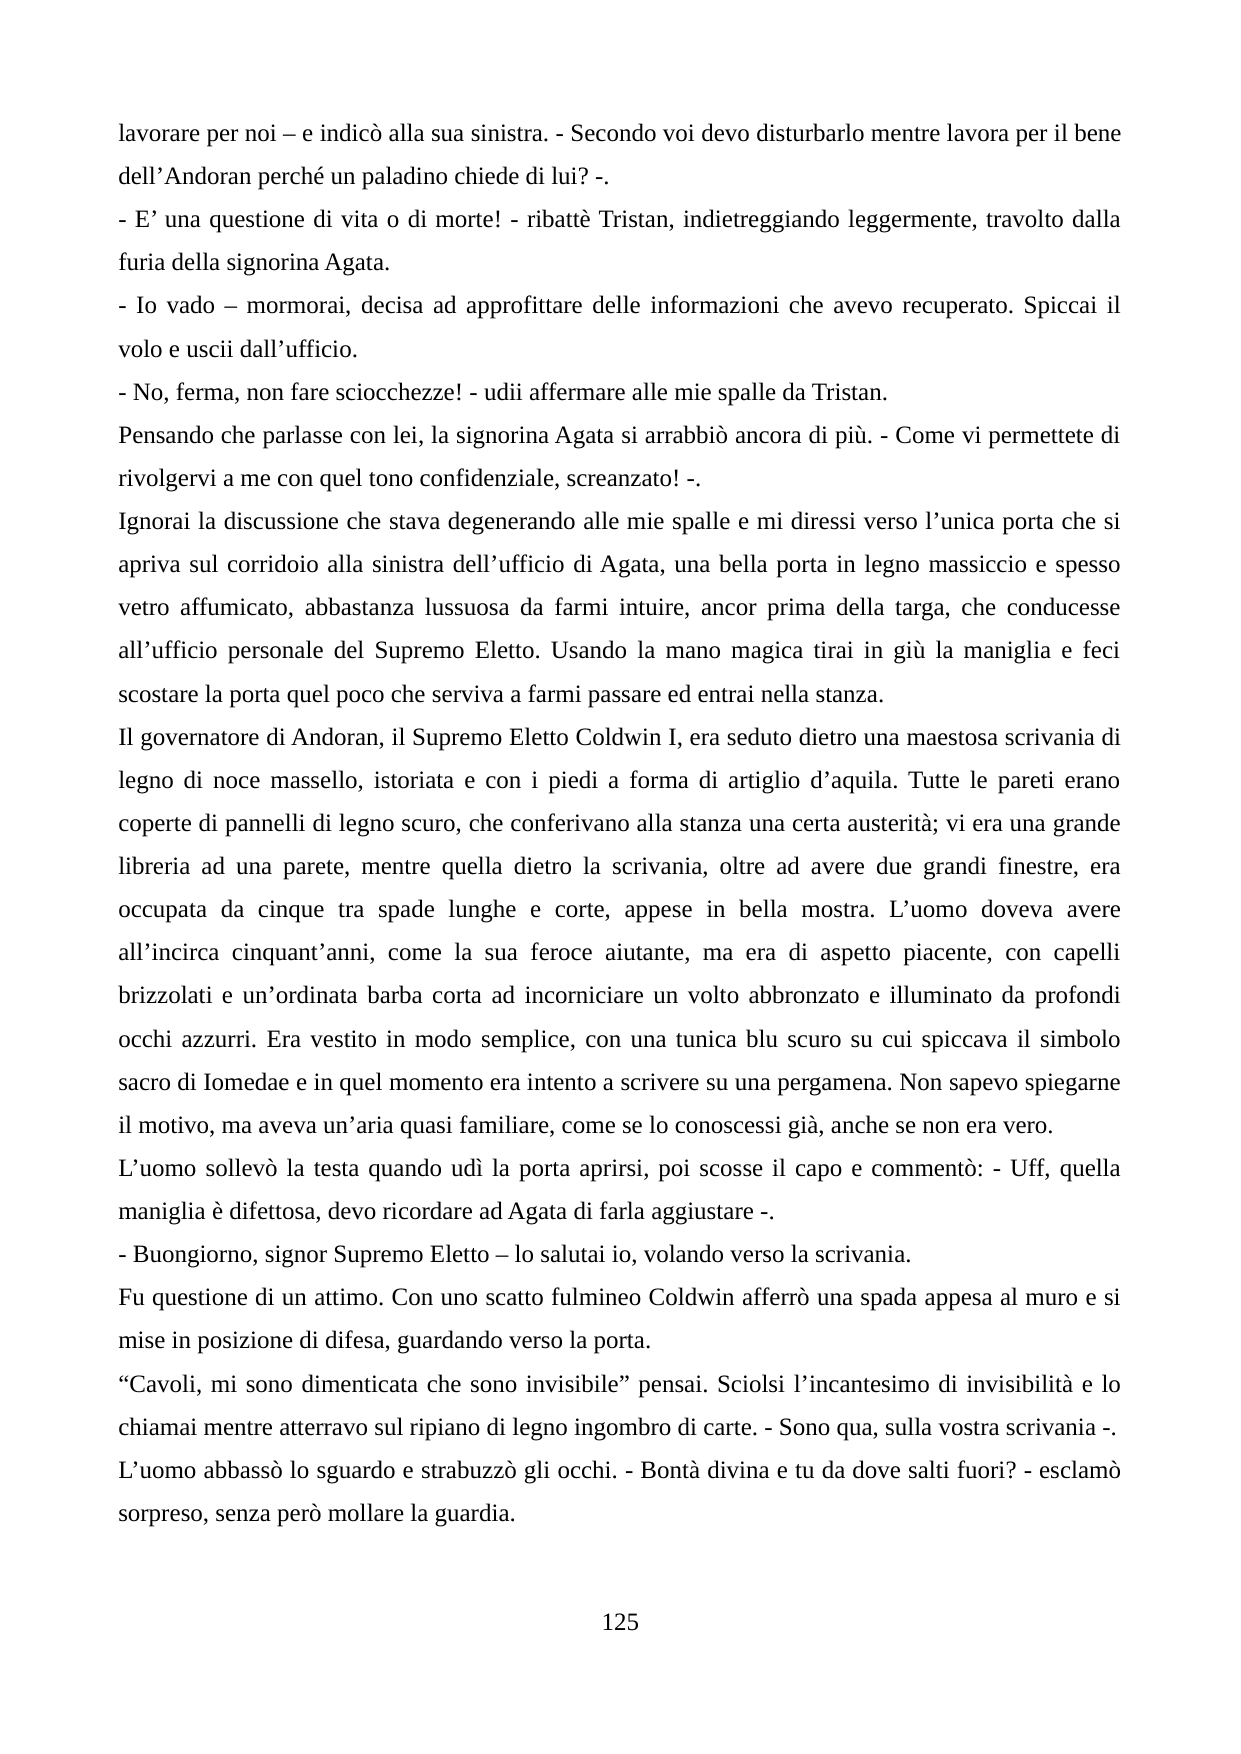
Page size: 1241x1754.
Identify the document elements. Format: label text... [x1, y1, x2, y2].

text - Io vado – mormorai, decisa ad approfittare delle informazioni che avevo recuperato. Spiccai il volo e uscii dall’ufficio. [118, 291, 1122, 362]
text Fu questione di un attimo. Con uno scatto fulmineo Coldwin afferrò una spada appesa al muro e si mise in posizione di difesa, guardando verso la porta. [118, 1282, 1122, 1354]
text Il governatore di Andoran, il Supremo Eletto Coldwin I, era seduto dietro una maestosa scrivania di legno di noce massello, istoriata e con i piedi a forma di artiglio d’aquila. Tutte le pareti erano coperte di pannelli di legno scuro, che conferivano alla stanza una certa austerità; vi era una grande libreria ad una parete, mentre quella dietro la scrivania, oltre ad avere due grandi finestre, era occupata da cinque tra spade lunghe e corte, appese in bella mostra. L’uomo doveva avere all’incirca cinquant’anni, come la sua feroce aiutante, ma era di aspetto piacente, con capelli brizzolati e un’ordinata barba corta ad incorniciare un volto abbronzato e illuminato da profondi occhi azzurri. Era vestito in modo semplice, con una tunica blu scuro su cui spiccava il simbolo sacro di Iomedae e in quel momento era intento a scrivere su una pergamena. Non sapevo spiegarne il motivo, ma aveva un’aria quasi familiare, come se lo conoscessi già, anche se non era vero. [118, 722, 1122, 1139]
text - E’ una questione di vita o di morte! - ribattè Tristan, indietreggiando leggermente, travolto dalla furia della signorina Agata. [118, 204, 1122, 276]
text Pensando che parlasse con lei, la signorina Agata si arrabbiò ancora di più. - Come vi permettete di rivolgervi a me con quel tono confidenziale, screanzato! -. [118, 420, 1122, 492]
text “Cavoli, mi sono dimenticata che sono invisibile” pensai. Sciolsi l’incantesimo di invisibilità e lo chiamai mentre atterravo sul ripiano di legno ingombro di carte. - Sono qua, sulla vostra scrivania -. [118, 1369, 1122, 1441]
text lavorare per noi – e indicò alla sua sinistra. - Secondo voi devo disturbarlo mentre lavora per il bene dell’Andoran perché un paladino chiede di lui? -. [118, 118, 1122, 190]
text L’uomo abbassò lo sguardo e strabuzzò gli occhi. - Bontà divina e tu da dove salti fuori? - esclamò sorpreso, senza però mollare la guardia. [118, 1455, 1122, 1527]
text Ignorai la discussione che stava degenerando alle mie spalle e mi diressi verso l’unica porta che si apriva sul corridoio alla sinistra dell’ufficio di Agata, una bella porta in legno massiccio e spesso vetro affumicato, abbastanza lussuosa da farmi intuire, ancor prima della targa, che conducesse all’ufficio personale del Supremo Eletto. Usando la mano magica tirai in giù la maniglia e feci scostare la porta quel poco che serviva a farmi passare ed entrai nella stanza. [118, 506, 1122, 707]
text - No, ferma, non fare sciocchezze! - udii affermare alle mie spalle da Tristan. [118, 377, 1122, 406]
text - Buongiorno, signor Supremo Eletto – lo salutai io, volando verso la scrivania. [118, 1239, 1122, 1268]
text L’uomo sollevò la testa quando udì la porta aprirsi, poi scosse il capo e commentò: - Uff, quella maniglia è difettosa, devo ricordare ad Agata di farla aggiustare -. [118, 1153, 1122, 1225]
